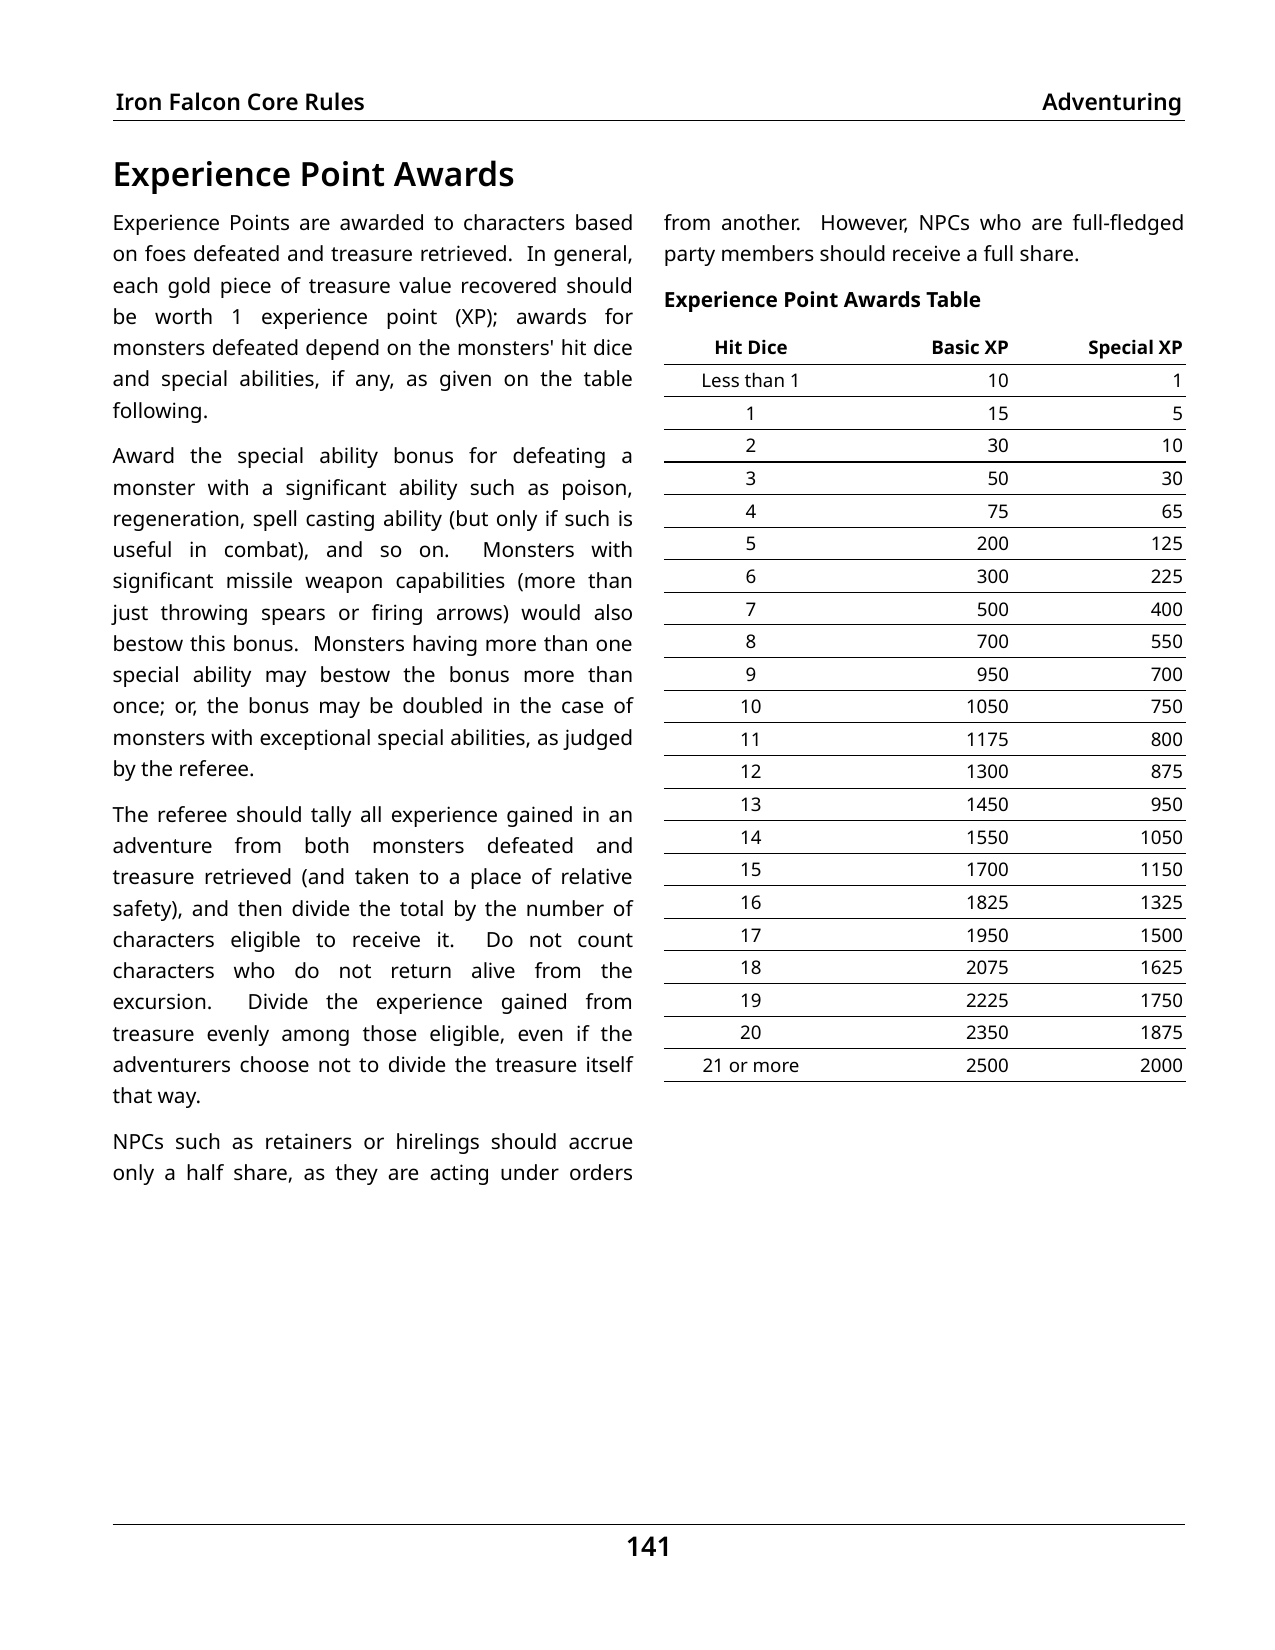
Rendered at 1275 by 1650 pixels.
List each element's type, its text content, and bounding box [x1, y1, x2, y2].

table_cell 1175 [838, 723, 1012, 755]
table_cell 4 [664, 495, 838, 527]
table_cell 400 [1012, 593, 1186, 624]
text Experience Points are awarded to characters based on foes defeated and treasure retrieved. In general, each gold piece of treasure value recovered should be worth 1 experience point (XP); awards for monsters defeated depend on the monsters' hit dice and special abilities, if any, as given on the table following. [112, 208, 634, 424]
table_cell 17 [664, 919, 838, 950]
table_cell 10 [1012, 430, 1186, 461]
table_cell 750 [1012, 691, 1186, 722]
table_cell 1750 [1012, 984, 1186, 1016]
text The referee should tally all experience gained in an adventure from both monsters defeated and treasure retrieved (and taken to a place of relative safety), and then divide the total by the number of characters eligible to receive it. Do not count characters who do not return alive from the excursion. Divide the experience gained from treasure evenly among those eligible, even if the adventurers choose not to divide the treasure itself that way. [112, 800, 634, 1109]
table_cell 1 [664, 397, 838, 429]
table_cell 1050 [838, 691, 1012, 722]
table_cell 950 [1012, 789, 1186, 820]
table_cell 2 [664, 430, 838, 461]
table_cell 1625 [1012, 951, 1186, 983]
table_cell 2000 [1012, 1049, 1186, 1081]
table_cell 1325 [1012, 886, 1186, 918]
table_cell 1825 [838, 886, 1012, 918]
table_cell 200 [838, 528, 1012, 559]
table_cell 2500 [838, 1049, 1012, 1081]
table_cell 21 or more [664, 1049, 838, 1081]
table_cell 12 [664, 756, 838, 787]
table_cell 14 [664, 821, 838, 853]
table_cell 15 [838, 397, 1012, 429]
table_cell Less than 1 [664, 365, 838, 396]
table_cell 875 [1012, 756, 1186, 787]
table_cell 15 [664, 854, 838, 885]
text from another. However, NPCs who are full-fledged party members should receive a full share. [664, 208, 1185, 268]
table_cell 1950 [838, 919, 1012, 950]
table_cell 5 [664, 528, 838, 559]
table_cell 1450 [838, 789, 1012, 820]
table_header Basic XP [838, 331, 1012, 363]
table_cell 1300 [838, 756, 1012, 787]
table_cell 7 [664, 593, 838, 624]
table_cell 3 [664, 463, 838, 494]
table_cell 800 [1012, 723, 1186, 755]
table_cell 2350 [838, 1017, 1012, 1048]
table_cell 5 [1012, 397, 1186, 429]
table_cell 10 [838, 365, 1012, 396]
text Experience Point Awards Table [664, 285, 1185, 314]
table_cell 700 [838, 625, 1012, 657]
table_cell 2075 [838, 951, 1012, 983]
table_header Hit Dice [664, 331, 838, 363]
table_cell 19 [664, 984, 838, 1016]
table_cell 30 [838, 430, 1012, 461]
table_cell 950 [838, 658, 1012, 689]
table_cell 1 [1012, 365, 1186, 396]
table_cell 50 [838, 463, 1012, 494]
table_cell 225 [1012, 560, 1186, 592]
table_cell 500 [838, 593, 1012, 624]
table_cell 30 [1012, 463, 1186, 494]
table_cell 9 [664, 658, 838, 689]
table_cell 10 [664, 691, 838, 722]
table_cell 18 [664, 951, 838, 983]
text Award the special ability bonus for defeating a monster with a significant ability such as poison, regeneration, spell casting ability (but only if such is useful in combat), and so on. Monsters with significant missile weapon capabilities (more than just throwing spears or firing arrows) would also bestow this bonus. Monsters having more than one special ability may bestow the bonus more than once; or, the bonus may be doubled in the case of monsters with exceptional special abilities, as judged by the referee. [112, 442, 634, 782]
table_cell 75 [838, 495, 1012, 527]
table_cell 1150 [1012, 854, 1186, 885]
table_cell 1500 [1012, 919, 1186, 950]
table_cell 13 [664, 789, 838, 820]
table_cell 20 [664, 1017, 838, 1048]
table_cell 1050 [1012, 821, 1186, 853]
table_cell 6 [664, 560, 838, 592]
table_cell 300 [838, 560, 1012, 592]
table_cell 1550 [838, 821, 1012, 853]
table_cell 125 [1012, 528, 1186, 559]
table_cell 1700 [838, 854, 1012, 885]
table_cell 1875 [1012, 1017, 1186, 1048]
text NPCs such as retainers or hirelings should accrue only a half share, as they are acting under orders [112, 1127, 634, 1187]
table_cell 16 [664, 886, 838, 918]
table_header Special XP [1012, 331, 1186, 363]
table_cell 11 [664, 723, 838, 755]
table_cell 65 [1012, 495, 1186, 527]
table_cell 550 [1012, 625, 1186, 657]
table_cell 8 [664, 625, 838, 657]
table_cell 700 [1012, 658, 1186, 689]
table_cell 2225 [838, 984, 1012, 1016]
subtitle Experience Point Awards [112, 151, 1185, 196]
